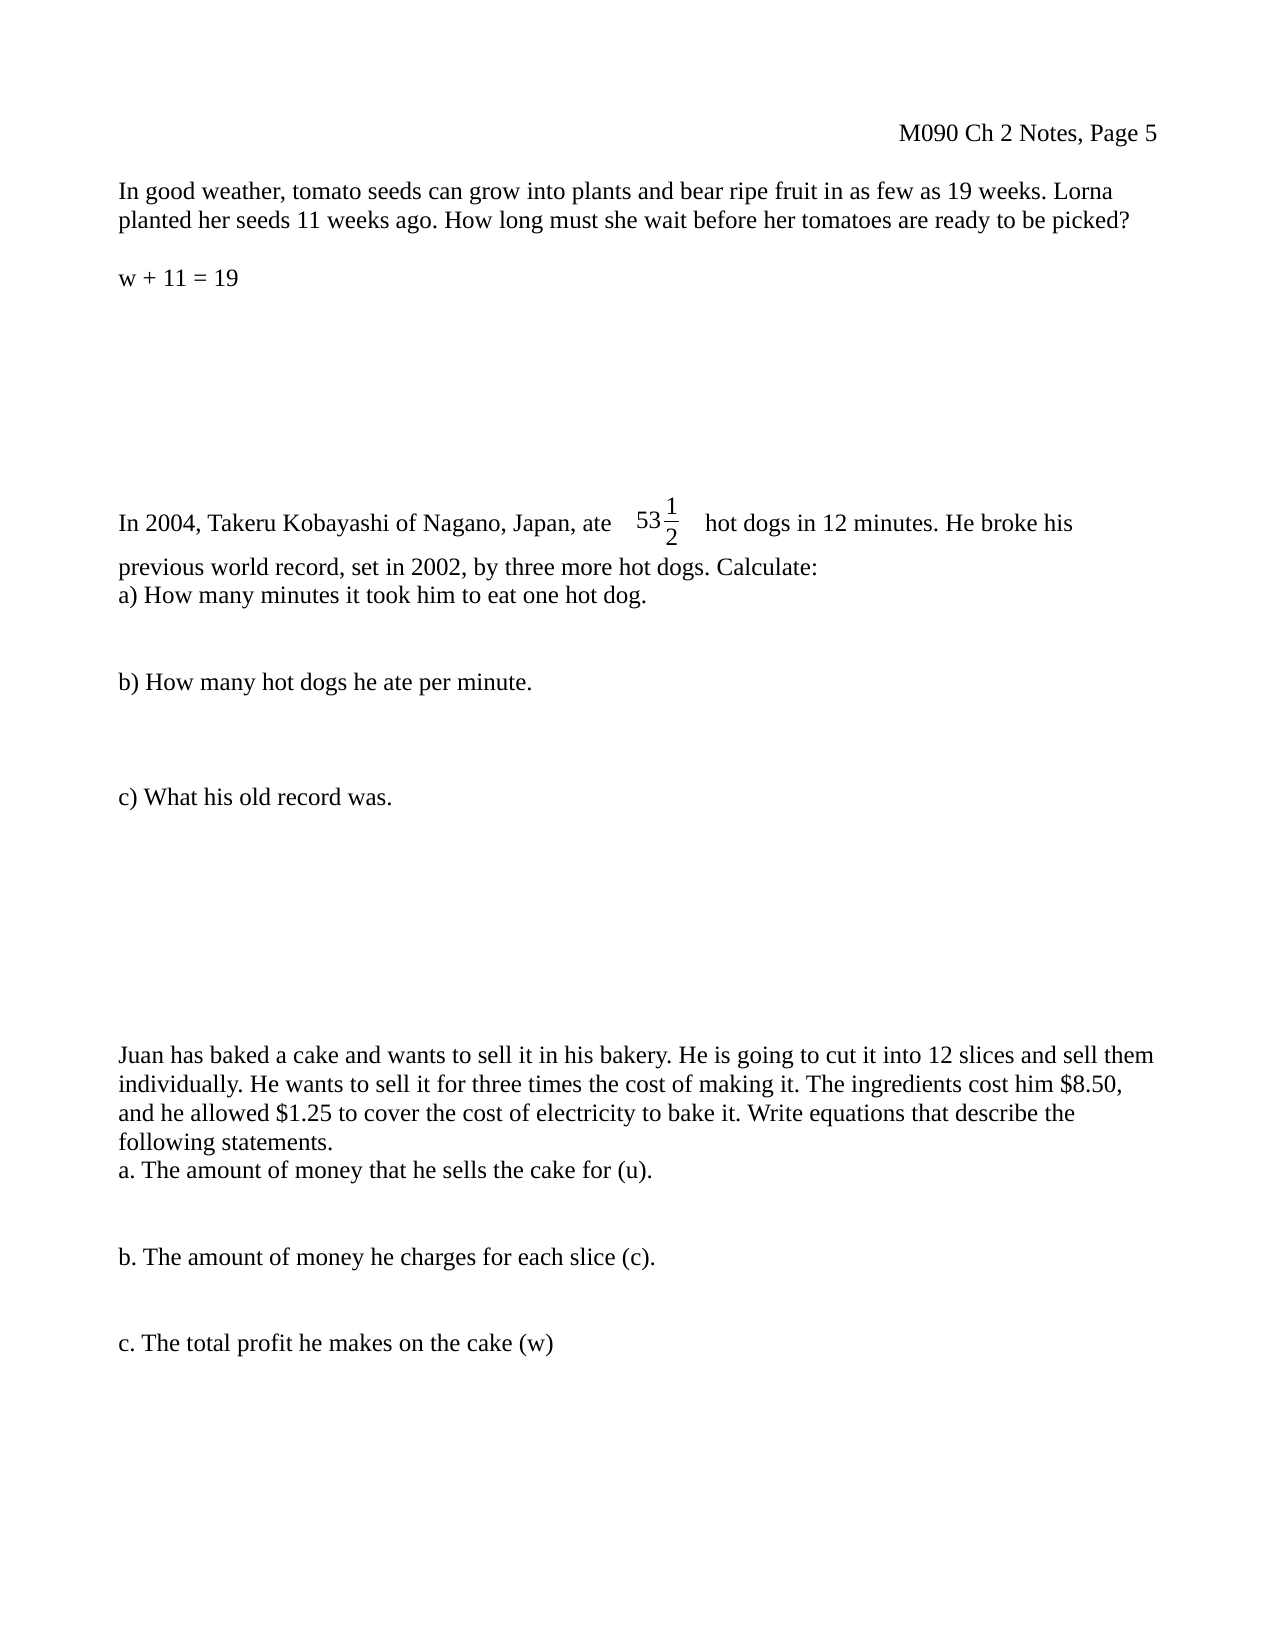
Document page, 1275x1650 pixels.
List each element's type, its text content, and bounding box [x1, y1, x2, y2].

text Juan has baked a cake and wants to sell it in his bakery. He is going to cut it into 12 slices and sell them [118, 1040, 1157, 1069]
text c. The total profit he makes on the cake (w) [118, 1328, 1157, 1357]
text In 2004, Takeru Kobayashi of Nagano, Japan, ate hot dogs in 12 minutes. He broke his previous world record, set in 2002, by three more hot dogs. Calculate: [118, 493, 1157, 580]
text a) How many minutes it took him to eat one hot dog. [118, 580, 1157, 609]
text individually. He wants to sell it for three times the cost of making it. The ingredients cost him $8.50, and he allowed $1.25 to cover the cost of electricity to bake it. Write equations that describe the following statements. [118, 1069, 1157, 1155]
text a. The amount of money that he sells the cake for (u). [118, 1155, 1157, 1184]
text b) How many hot dogs he ate per minute. [118, 667, 1157, 695]
text planted her seeds 11 weeks ago. How long must she wait before her tomatoes are ready to be picked? [118, 205, 1157, 234]
text c) What his old record was. [118, 782, 1157, 810]
text In good weather, tomato seeds can grow into plants and bear ripe fruit in as few as 19 weeks. Lorna [118, 176, 1157, 205]
text b. The amount of money he charges for each slice (c). [118, 1242, 1157, 1270]
text w + 11 = 19 [118, 263, 1157, 291]
